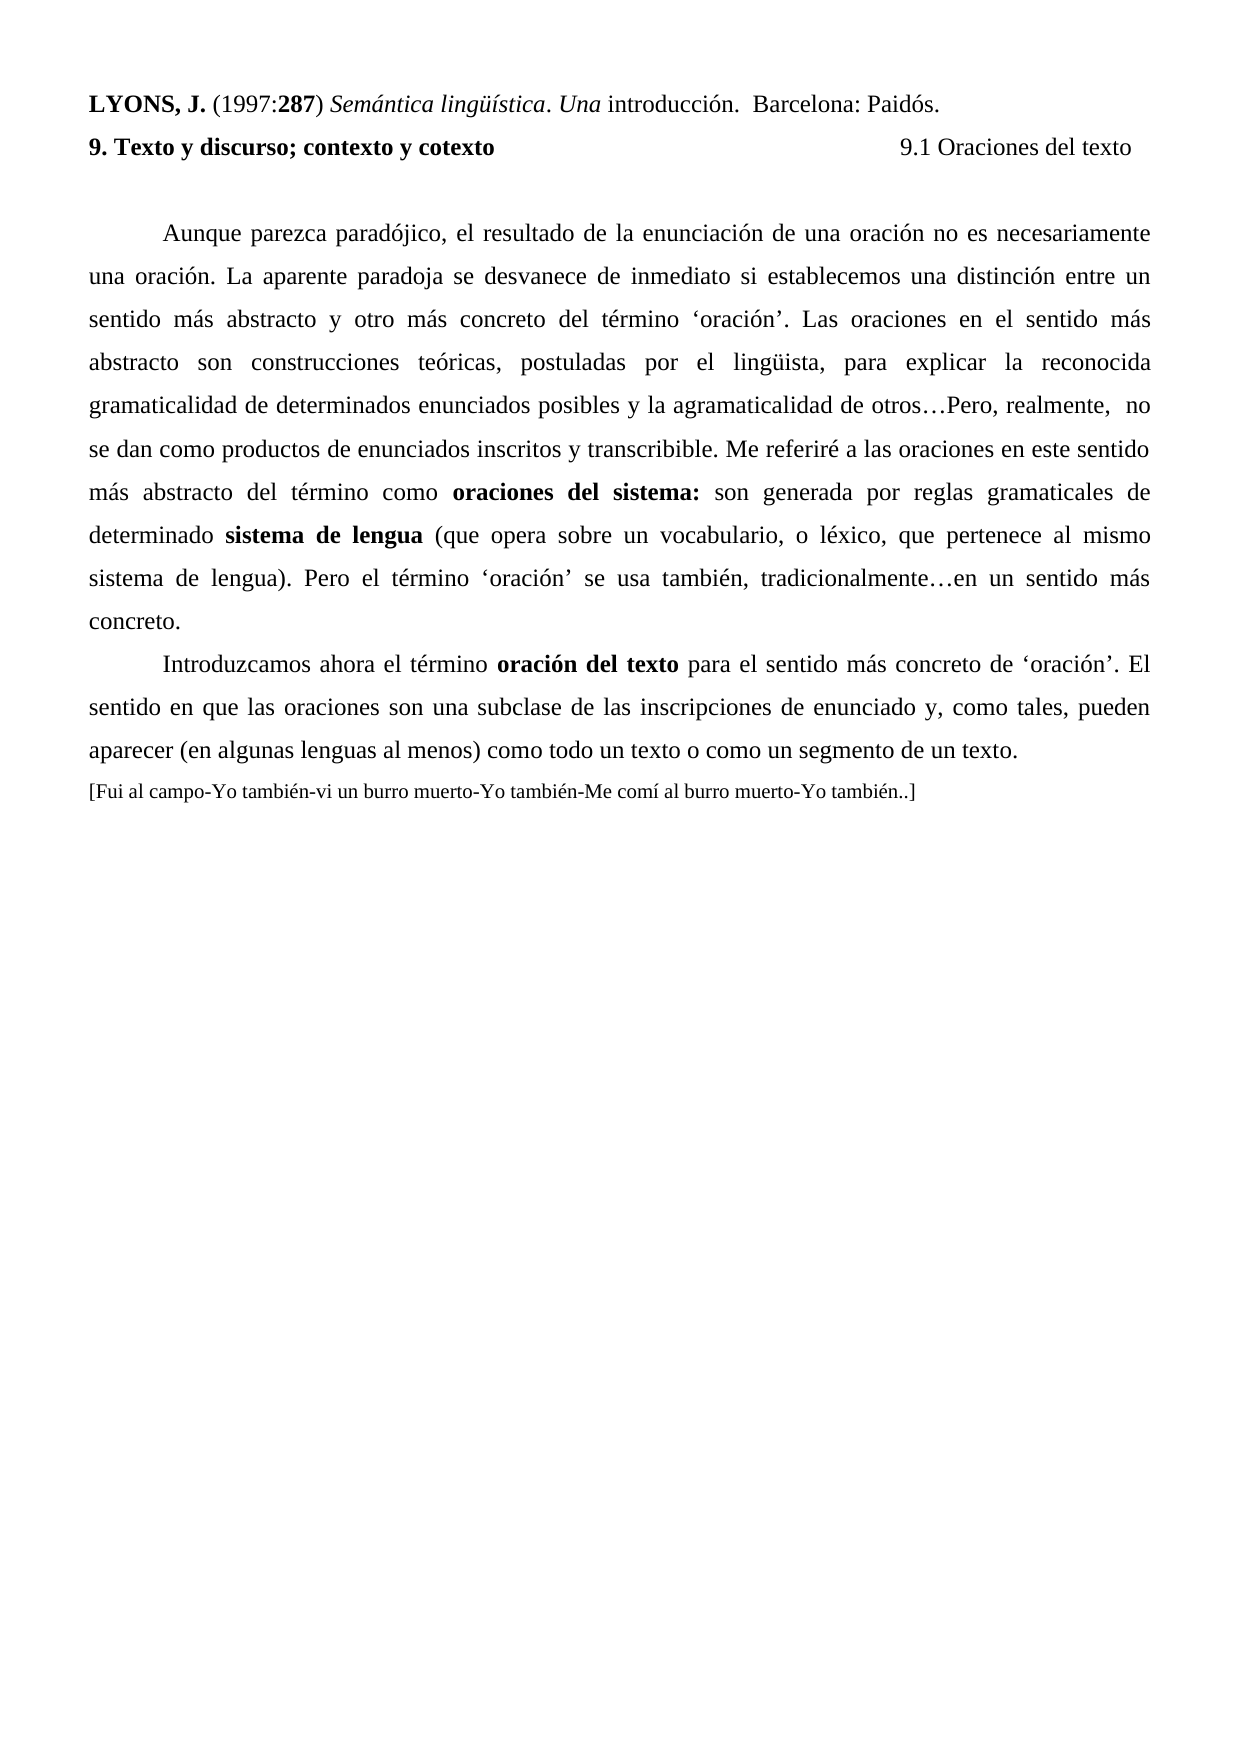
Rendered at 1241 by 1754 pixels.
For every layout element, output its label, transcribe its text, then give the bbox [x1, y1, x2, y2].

text LYONS, J. (1997:287) Semántica lingüística. Una introducción. Barcelona: Paidós. [89, 89, 1152, 117]
text Introduzcamos ahora el término oración del texto para el sentido más concreto de ‘oración’. El sentido en que las oraciones son una subclase de las inscripciones de enunciado y, como tales, pueden aparecer (en algunas lenguas al menos) como todo un texto o como un segmento de un texto. [89, 649, 1152, 764]
text 9. Texto y discurso; contexto y cotexto 9.1 Oraciones del texto [89, 132, 1152, 161]
text [Fui al campo-Yo también-vi un burro muerto-Yo también-Me comí al burro muerto-Yo también..] [89, 779, 1152, 803]
text Aunque parezca paradójico, el resultado de la enunciación de una oración no es necesariamente una oración. La aparente paradoja se desvanece de inmediato si establecemos una distinción entre un sentido más abstracto y otro más concreto del término ‘oración’. Las oraciones en el sentido más abstracto son construcciones teóricas, postuladas por el lingüista, para explicar la reconocida gramaticalidad de determinados enunciados posibles y la agramaticalidad de otros…Pero, realmente, no se dan como productos de enunciados inscritos y transcribible. Me referiré a las oraciones en este sentido más abstracto del término como oraciones del sistema: son generada por reglas gramaticales de determinado sistema de lengua (que opera sobre un vocabulario, o léxico, que pertenece al mismo sistema de lengua). Pero el término ‘oración’ se usa también, tradicionalmente…en un sentido más concreto. [89, 218, 1152, 635]
